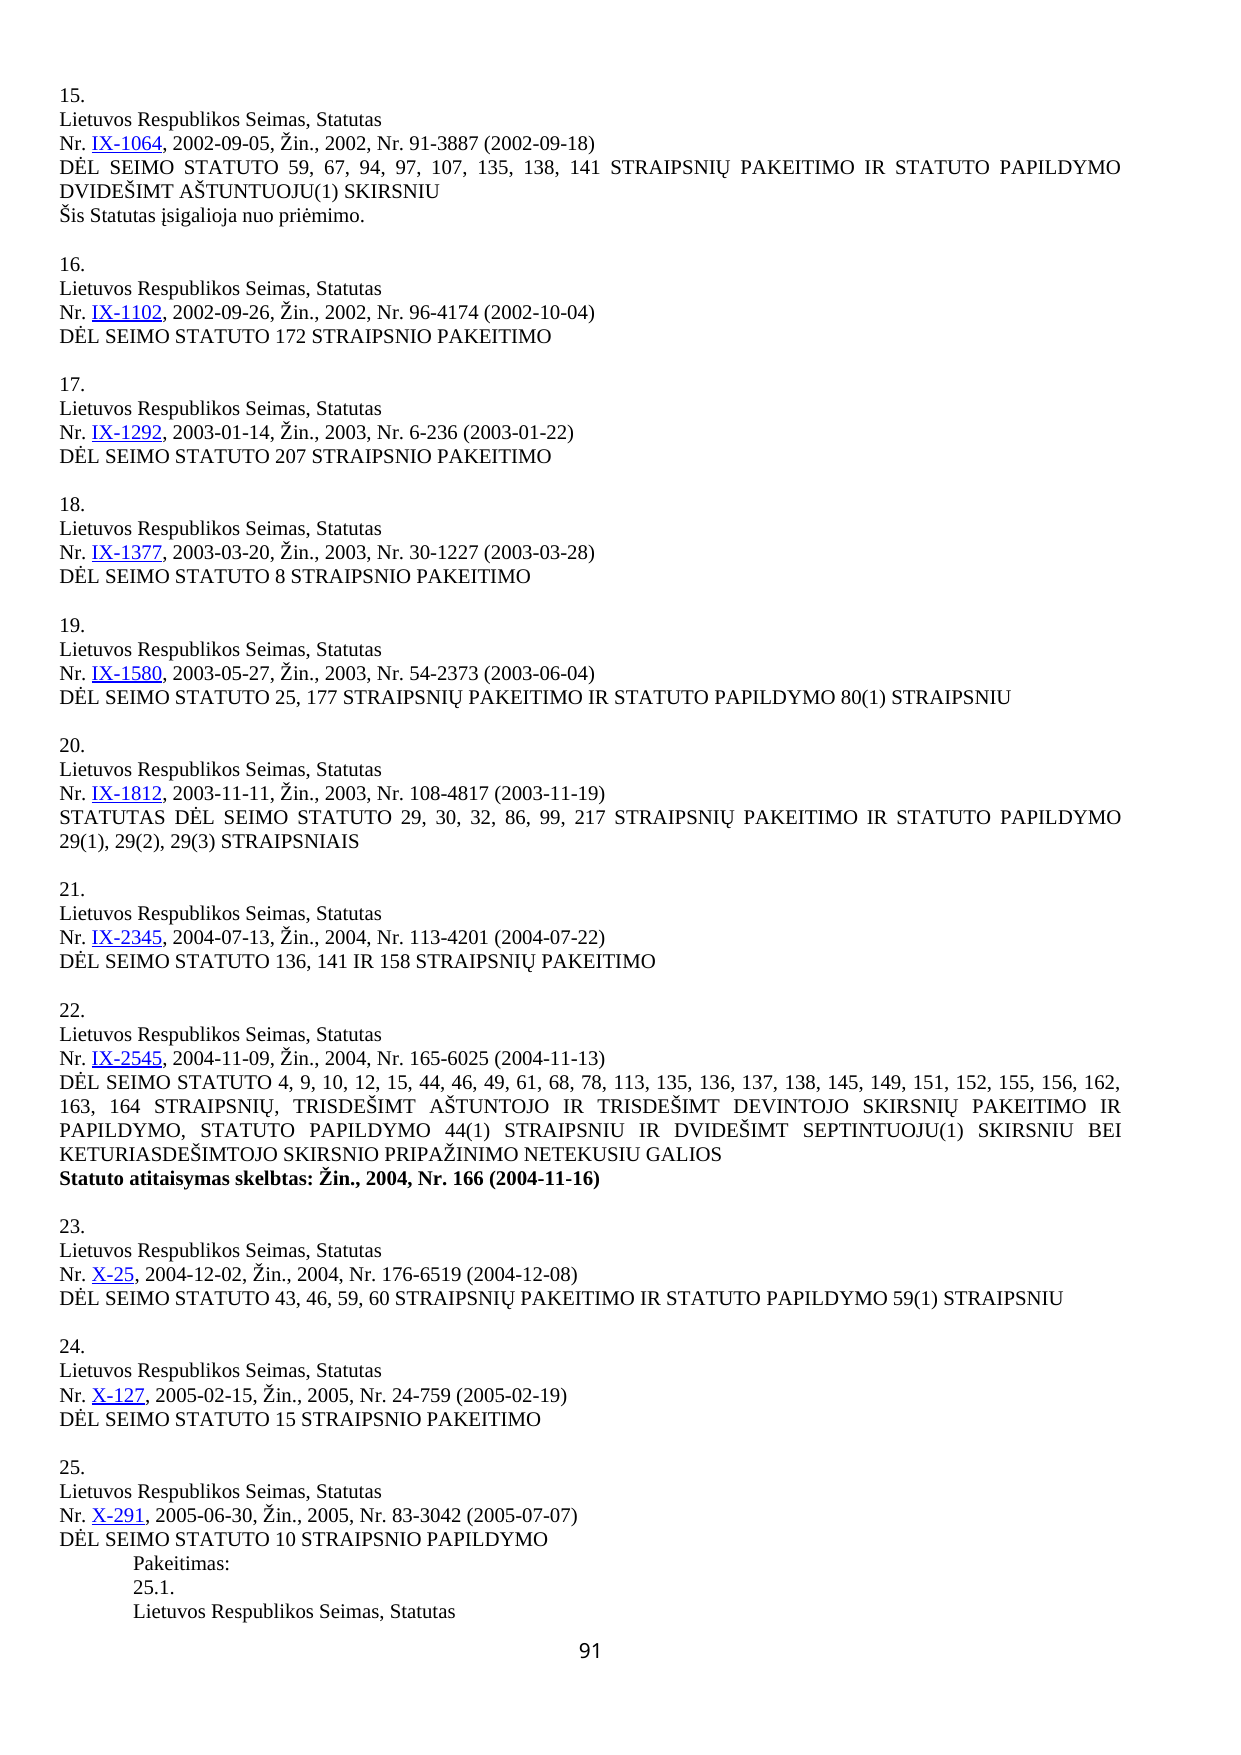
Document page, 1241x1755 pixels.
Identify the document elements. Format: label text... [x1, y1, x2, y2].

text DĖL SEIMO STATUTO 43, 46, 59, 60 STRAIPSNIŲ PAKEITIMO IR STATUTO PAPILDYMO 59(1) STRAIPSNIU [59, 1286, 1122, 1310]
text Lietuvos Respublikos Seimas, Statutas [59, 1358, 1122, 1382]
text Nr. IX-1812, 2003-11-11, Žin., 2003, Nr. 108-4817 (2003-11-19) [59, 781, 1122, 805]
text 21. [59, 877, 1122, 901]
text 18. [59, 492, 1122, 516]
text 16. [59, 252, 1122, 276]
text Statuto atitaisymas skelbtas: Žin., 2004, Nr. 166 (2004-11-16) [59, 1166, 1122, 1190]
text Šis Statutas įsigalioja nuo priėmimo. [59, 203, 1122, 227]
text DĖL SEIMO STATUTO 59, 67, 94, 97, 107, 135, 138, 141 STRAIPSNIŲ PAKEITIMO IR STATUTO PAPILDYMO DVIDEŠIMT AŠTUNTUOJU(1) SKIRSNIU [59, 155, 1122, 203]
text 24. [59, 1334, 1122, 1358]
text Nr. X-25, 2004-12-02, Žin., 2004, Nr. 176-6519 (2004-12-08) [59, 1262, 1122, 1286]
text 22. [59, 997, 1122, 1022]
text Nr. IX-1377, 2003-03-20, Žin., 2003, Nr. 30-1227 (2003-03-28) [59, 540, 1122, 564]
text STATUTAS DĖL SEIMO STATUTO 29, 30, 32, 86, 99, 217 STRAIPSNIŲ PAKEITIMO IR STATUTO PAPILDYMO 29(1), 29(2), 29(3) STRAIPSNIAIS [59, 805, 1122, 853]
text Nr. IX-1580, 2003-05-27, Žin., 2003, Nr. 54-2373 (2003-06-04) [59, 661, 1122, 685]
text DĖL SEIMO STATUTO 8 STRAIPSNIO PAKEITIMO [59, 564, 1122, 588]
text 25.1. [59, 1575, 1122, 1599]
text 17. [59, 372, 1122, 396]
text 23. [59, 1214, 1122, 1238]
text Nr. IX-2345, 2004-07-13, Žin., 2004, Nr. 113-4201 (2004-07-22) [59, 925, 1122, 949]
text 15. [59, 83, 1122, 107]
text DĖL SEIMO STATUTO 25, 177 STRAIPSNIŲ PAKEITIMO IR STATUTO PAPILDYMO 80(1) STRAIPSNIU [59, 685, 1122, 709]
text 25. [59, 1455, 1122, 1479]
text Lietuvos Respublikos Seimas, Statutas [59, 1022, 1122, 1046]
text Nr. X-291, 2005-06-30, Žin., 2005, Nr. 83-3042 (2005-07-07) [59, 1503, 1122, 1527]
text Lietuvos Respublikos Seimas, Statutas [59, 1479, 1122, 1503]
text Lietuvos Respublikos Seimas, Statutas [59, 396, 1122, 420]
text DĖL SEIMO STATUTO 172 STRAIPSNIO PAKEITIMO [59, 324, 1122, 348]
text Nr. IX-1102, 2002-09-26, Žin., 2002, Nr. 96-4174 (2002-10-04) [59, 300, 1122, 324]
text 19. [59, 612, 1122, 637]
text Lietuvos Respublikos Seimas, Statutas [59, 276, 1122, 300]
text Lietuvos Respublikos Seimas, Statutas [59, 107, 1122, 131]
text Lietuvos Respublikos Seimas, Statutas [59, 757, 1122, 781]
text Pakeitimas: [59, 1551, 1122, 1575]
text Lietuvos Respublikos Seimas, Statutas [59, 1599, 1122, 1623]
text Nr. X-127, 2005-02-15, Žin., 2005, Nr. 24-759 (2005-02-19) [59, 1382, 1122, 1407]
text 20. [59, 733, 1122, 757]
text DĖL SEIMO STATUTO 4, 9, 10, 12, 15, 44, 46, 49, 61, 68, 78, 113, 135, 136, 137, 138, 145, 149, 151, 152, 155, 156, 162, 163, 164 STRAIPSNIŲ, TRISDEŠIMT AŠTUNTOJO IR TRISDEŠIMT DEVINTOJO SKIRSNIŲ PAKEITIMO IR PAPILDYMO, STATUTO PAPILDYMO 44(1) STRAIPSNIU IR DVIDEŠIMT SEPTINTUOJU(1) SKIRSNIU BEI KETURIASDEŠIMTOJO SKIRSNIO PRIPAŽINIMO NETEKUSIU GALIOS [59, 1070, 1122, 1166]
text Lietuvos Respublikos Seimas, Statutas [59, 901, 1122, 925]
text DĖL SEIMO STATUTO 207 STRAIPSNIO PAKEITIMO [59, 444, 1122, 468]
text Lietuvos Respublikos Seimas, Statutas [59, 516, 1122, 540]
text DĖL SEIMO STATUTO 10 STRAIPSNIO PAPILDYMO [59, 1527, 1122, 1551]
text Nr. IX-1064, 2002-09-05, Žin., 2002, Nr. 91-3887 (2002-09-18) [59, 131, 1122, 155]
text DĖL SEIMO STATUTO 136, 141 IR 158 STRAIPSNIŲ PAKEITIMO [59, 949, 1122, 973]
text Lietuvos Respublikos Seimas, Statutas [59, 1238, 1122, 1262]
text DĖL SEIMO STATUTO 15 STRAIPSNIO PAKEITIMO [59, 1407, 1122, 1431]
text Lietuvos Respublikos Seimas, Statutas [59, 637, 1122, 661]
text Nr. IX-1292, 2003-01-14, Žin., 2003, Nr. 6-236 (2003-01-22) [59, 420, 1122, 444]
text Nr. IX-2545, 2004-11-09, Žin., 2004, Nr. 165-6025 (2004-11-13) [59, 1046, 1122, 1070]
